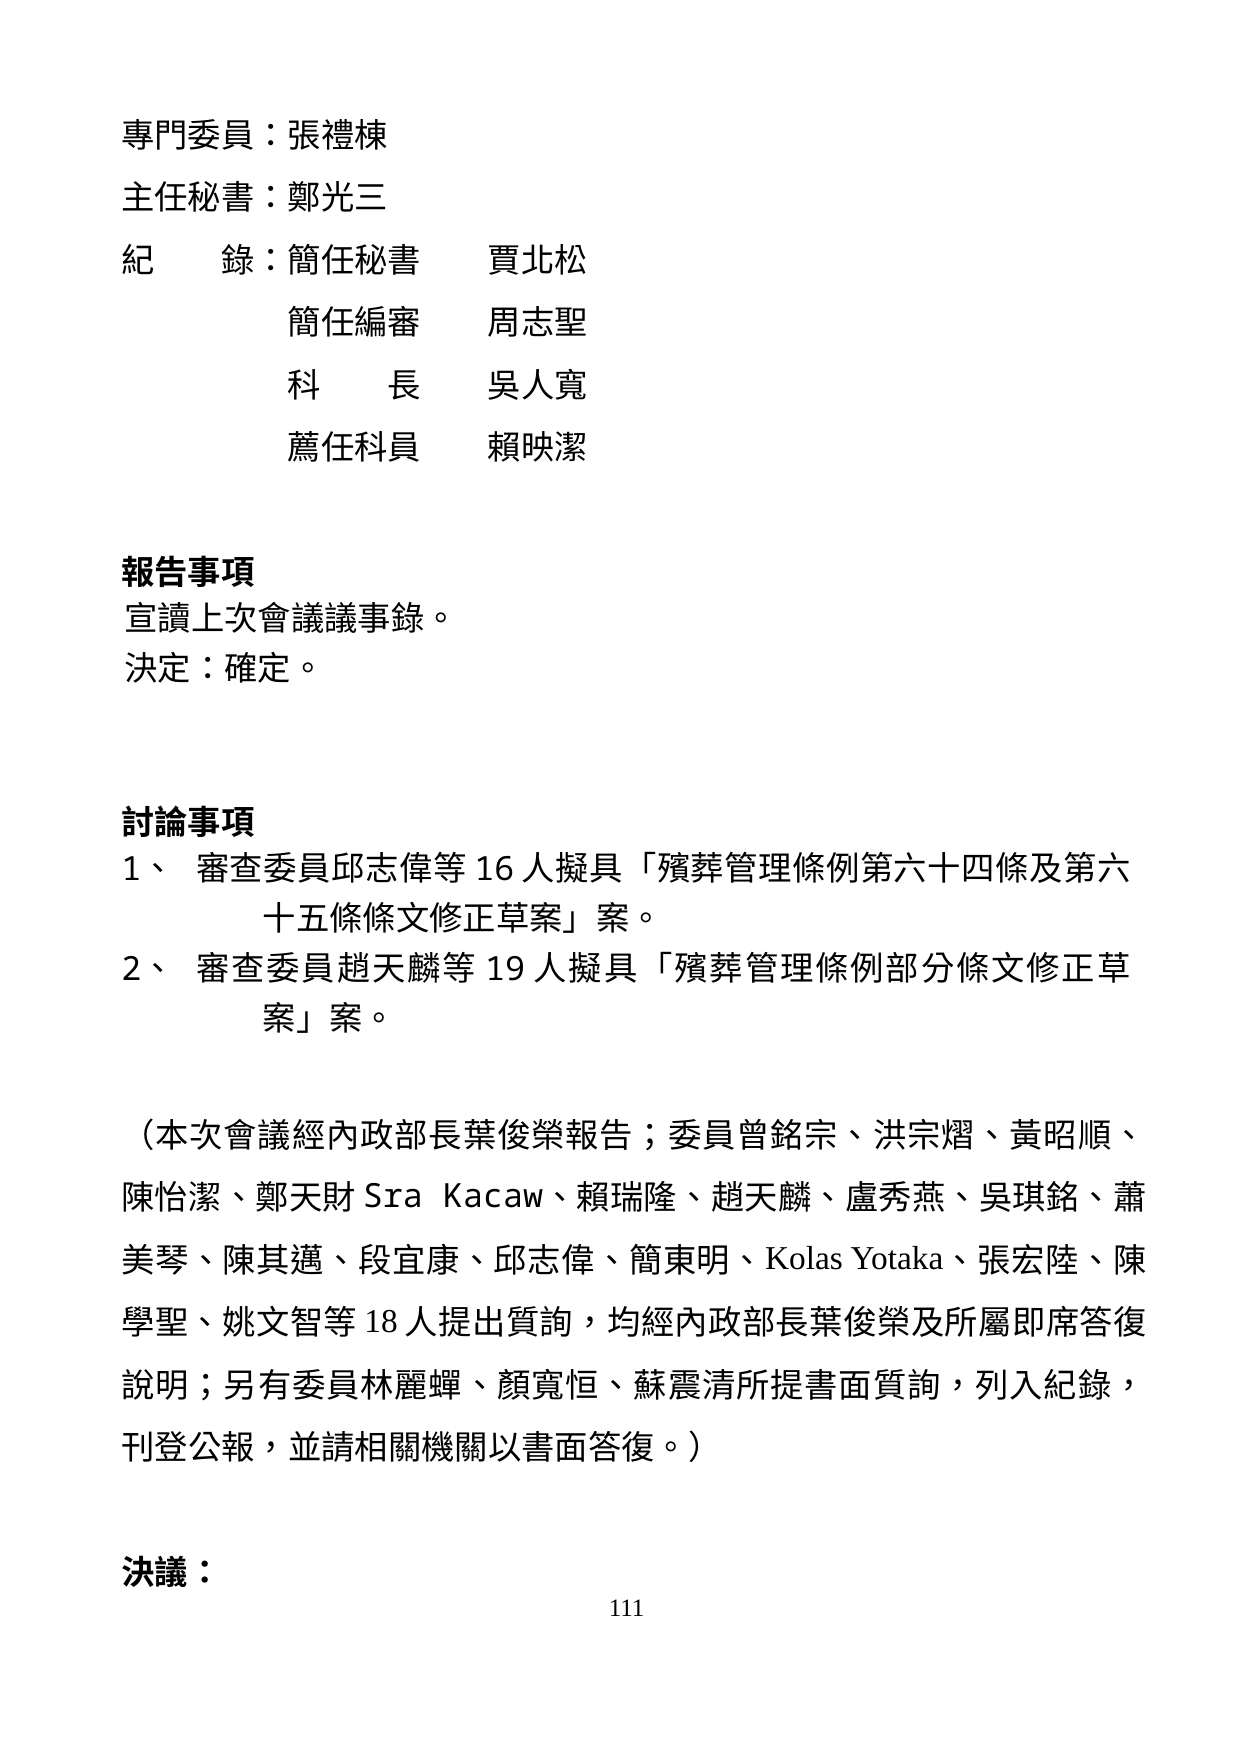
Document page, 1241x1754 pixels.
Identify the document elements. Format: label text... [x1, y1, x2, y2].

text 科 長 吳人寬 [271, 341, 1240, 403]
text 紀 錄：簡任秘書 賈北松 [121, 216, 1240, 278]
text 薦任科員 賴映潔 [271, 403, 1240, 466]
text 討論事項 [121, 778, 1130, 841]
text 報告事項 [121, 528, 1130, 591]
list 審查委員邱志偉等16人擬具「殯葬管理條例第六十四條及第六十五條條文修正草案」案。 [121, 841, 1132, 941]
text 主任秘書：鄭光三 [121, 153, 1240, 216]
list 審查委員趙天麟等19人擬具「殯葬管理條例部分條文修正草案」案。 [121, 941, 1132, 1041]
text 專門委員：張禮棟 [121, 91, 1240, 153]
text （本次會議經內政部長葉俊榮報告；委員曾銘宗、洪宗熠、黃昭順、陳怡潔、鄭天財Sra Kacaw、賴瑞隆、趙天麟、盧秀燕、吳琪銘、蕭美琴、陳其邁、段宜康、邱志偉、簡東明、Kolas Yotaka、張宏陸、陳學聖、姚文智等18人提出質詢，均經內政部長葉俊榮及所屬即席答復說明；另有委員林麗蟬、顏寬恒、蘇震清所提書面質詢，列入紀錄，刊登公報，並請相關機關以書面答復。） [121, 1091, 1147, 1466]
text 決議： [121, 1528, 1120, 1591]
text 簡任編審 周志聖 [271, 278, 1240, 341]
text 決定：確定。 [124, 641, 1132, 691]
text 宣讀上次會議議事錄。 [124, 591, 1132, 641]
